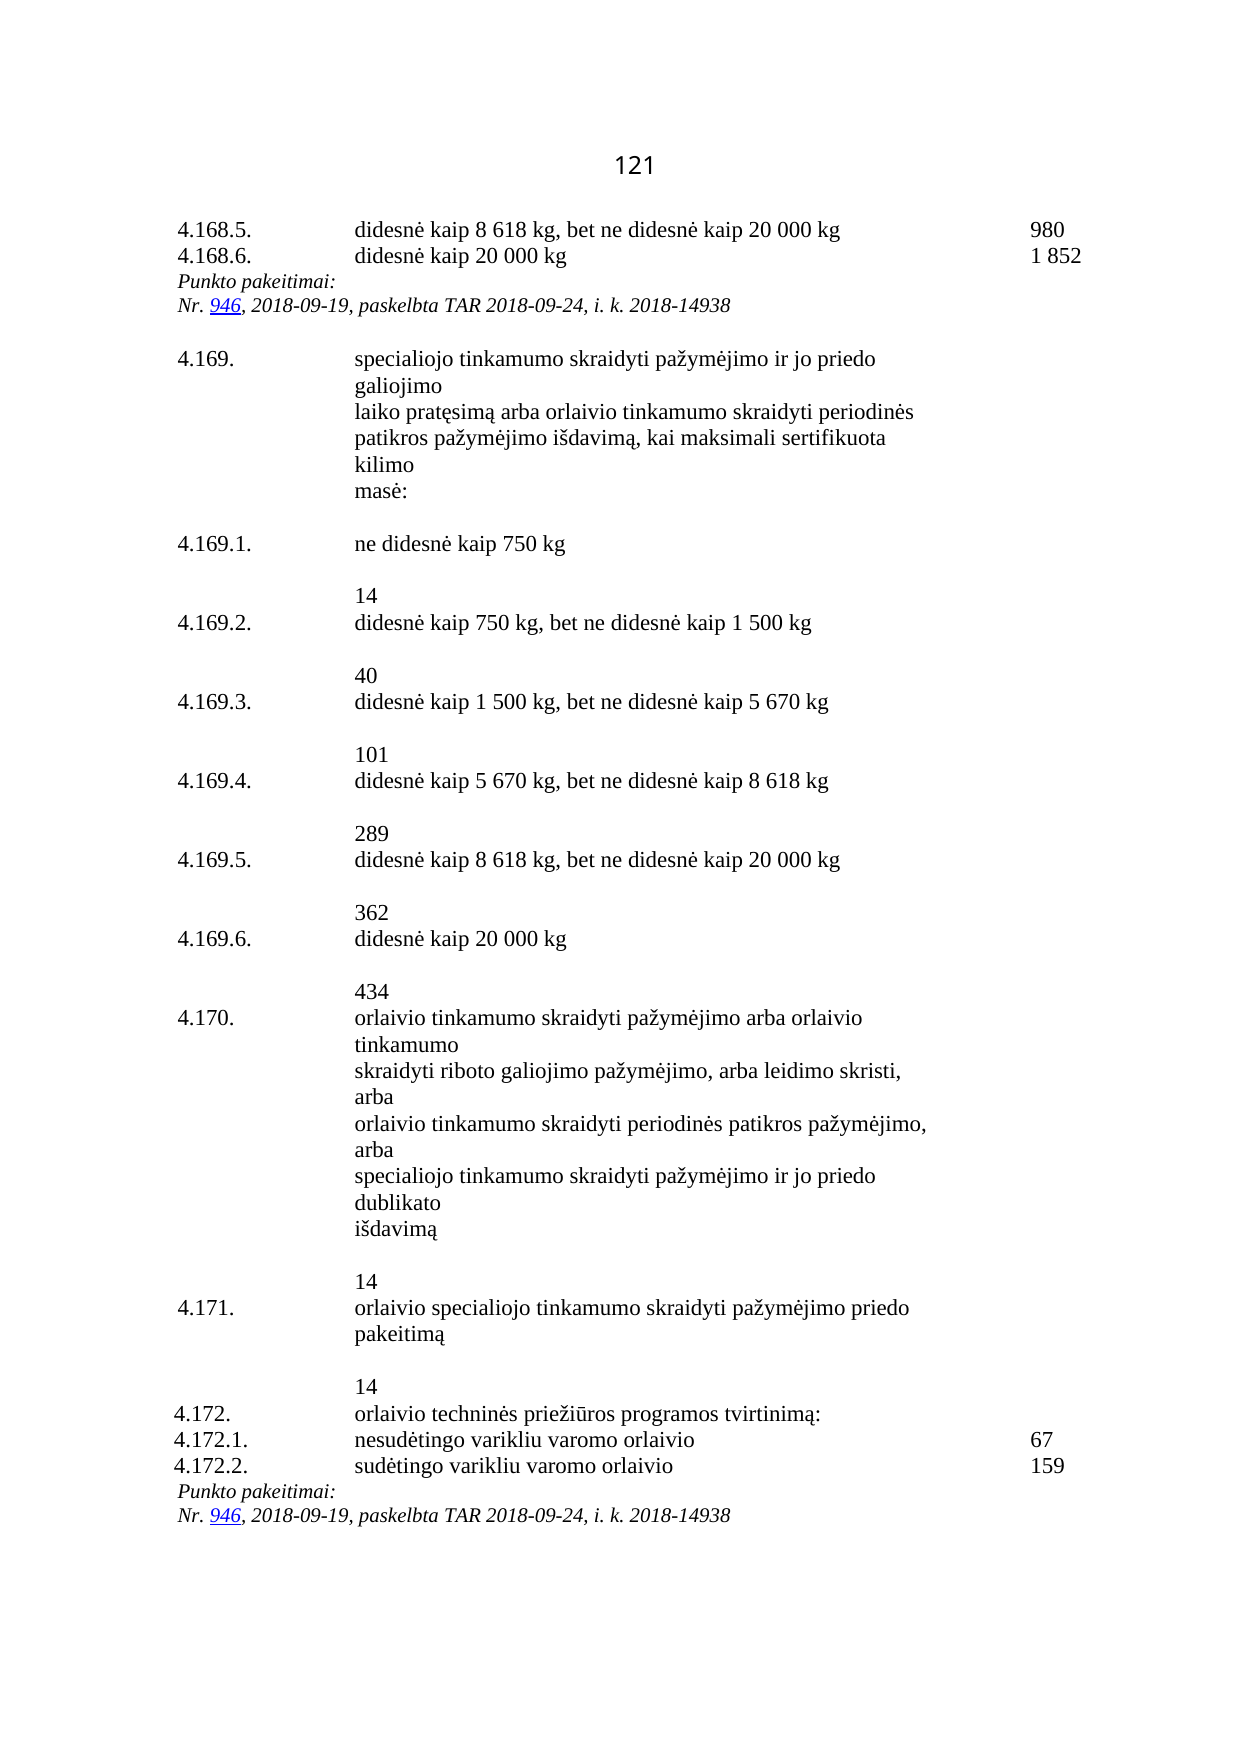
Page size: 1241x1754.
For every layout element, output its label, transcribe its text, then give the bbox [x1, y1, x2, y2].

text 4.169. specialiojo tinkamumo skraidyti pažymėjimo ir jo priedo galiojimo [177, 345, 945, 398]
text 4.172.1. nesudėtingo varikliu varomo orlaivio 67 [174, 1426, 1093, 1452]
text 4.171. orlaivio specialiojo tinkamumo skraidyti pažymėjimo priedo [177, 1294, 945, 1321]
text Nr. 946, 2018-09-19, paskelbta TAR 2018-09-24, i. k. 2018-14938 [177, 1503, 1093, 1527]
text 4.169.4. didesnė kaip 5 670 kg, bet ne didesnė kaip 8 618 kg 289 [177, 767, 945, 846]
text 4.169.2. didesnė kaip 750 kg, bet ne didesnė kaip 1 500 kg 40 [177, 609, 945, 688]
text 4.169.1. ne didesnė kaip 750 kg 14 [177, 530, 945, 609]
text Punkto pakeitimai: [177, 268, 1093, 293]
text 4.172.2. sudėtingo varikliu varomo orlaivio 159 [174, 1452, 1093, 1479]
text 4.168.5. didesnė kaip 8 618 kg, bet ne didesnė kaip 20 000 kg 980 [177, 216, 1093, 242]
text skraidyti riboto galiojimo pažymėjimo, arba leidimo skristi, arba [354, 1057, 945, 1110]
text 4.170. orlaivio tinkamumo skraidyti pažymėjimo arba orlaivio tinkamumo [177, 1004, 945, 1057]
text išdavimą 14 [354, 1215, 945, 1294]
text 4.168.6. didesnė kaip 20 000 kg 1 852 [177, 242, 1093, 268]
text patikros pažymėjimo išdavimą, kai maksimali sertifikuota kilimo [354, 424, 945, 477]
text specialiojo tinkamumo skraidyti pažymėjimo ir jo priedo dublikato [354, 1162, 945, 1215]
text 4.172. orlaivio techninės priežiūros programos tvirtinimą: [174, 1399, 1093, 1426]
text 4.169.3. didesnė kaip 1 500 kg, bet ne didesnė kaip 5 670 kg 101 [177, 688, 945, 767]
text pakeitimą 14 [354, 1321, 945, 1399]
text masė: [354, 477, 945, 530]
text Punkto pakeitimai: [177, 1479, 1093, 1503]
text 4.169.6. didesnė kaip 20 000 kg 434 [177, 925, 945, 1004]
text orlaivio tinkamumo skraidyti periodinės patikros pažymėjimo, arba [354, 1110, 945, 1162]
text Nr. 946, 2018-09-19, paskelbta TAR 2018-09-24, i. k. 2018-14938 [177, 293, 1093, 317]
text laiko pratęsimą arba orlaivio tinkamumo skraidyti periodinės [354, 398, 945, 424]
text 4.169.5. didesnė kaip 8 618 kg, bet ne didesnė kaip 20 000 kg 362 [177, 846, 945, 925]
